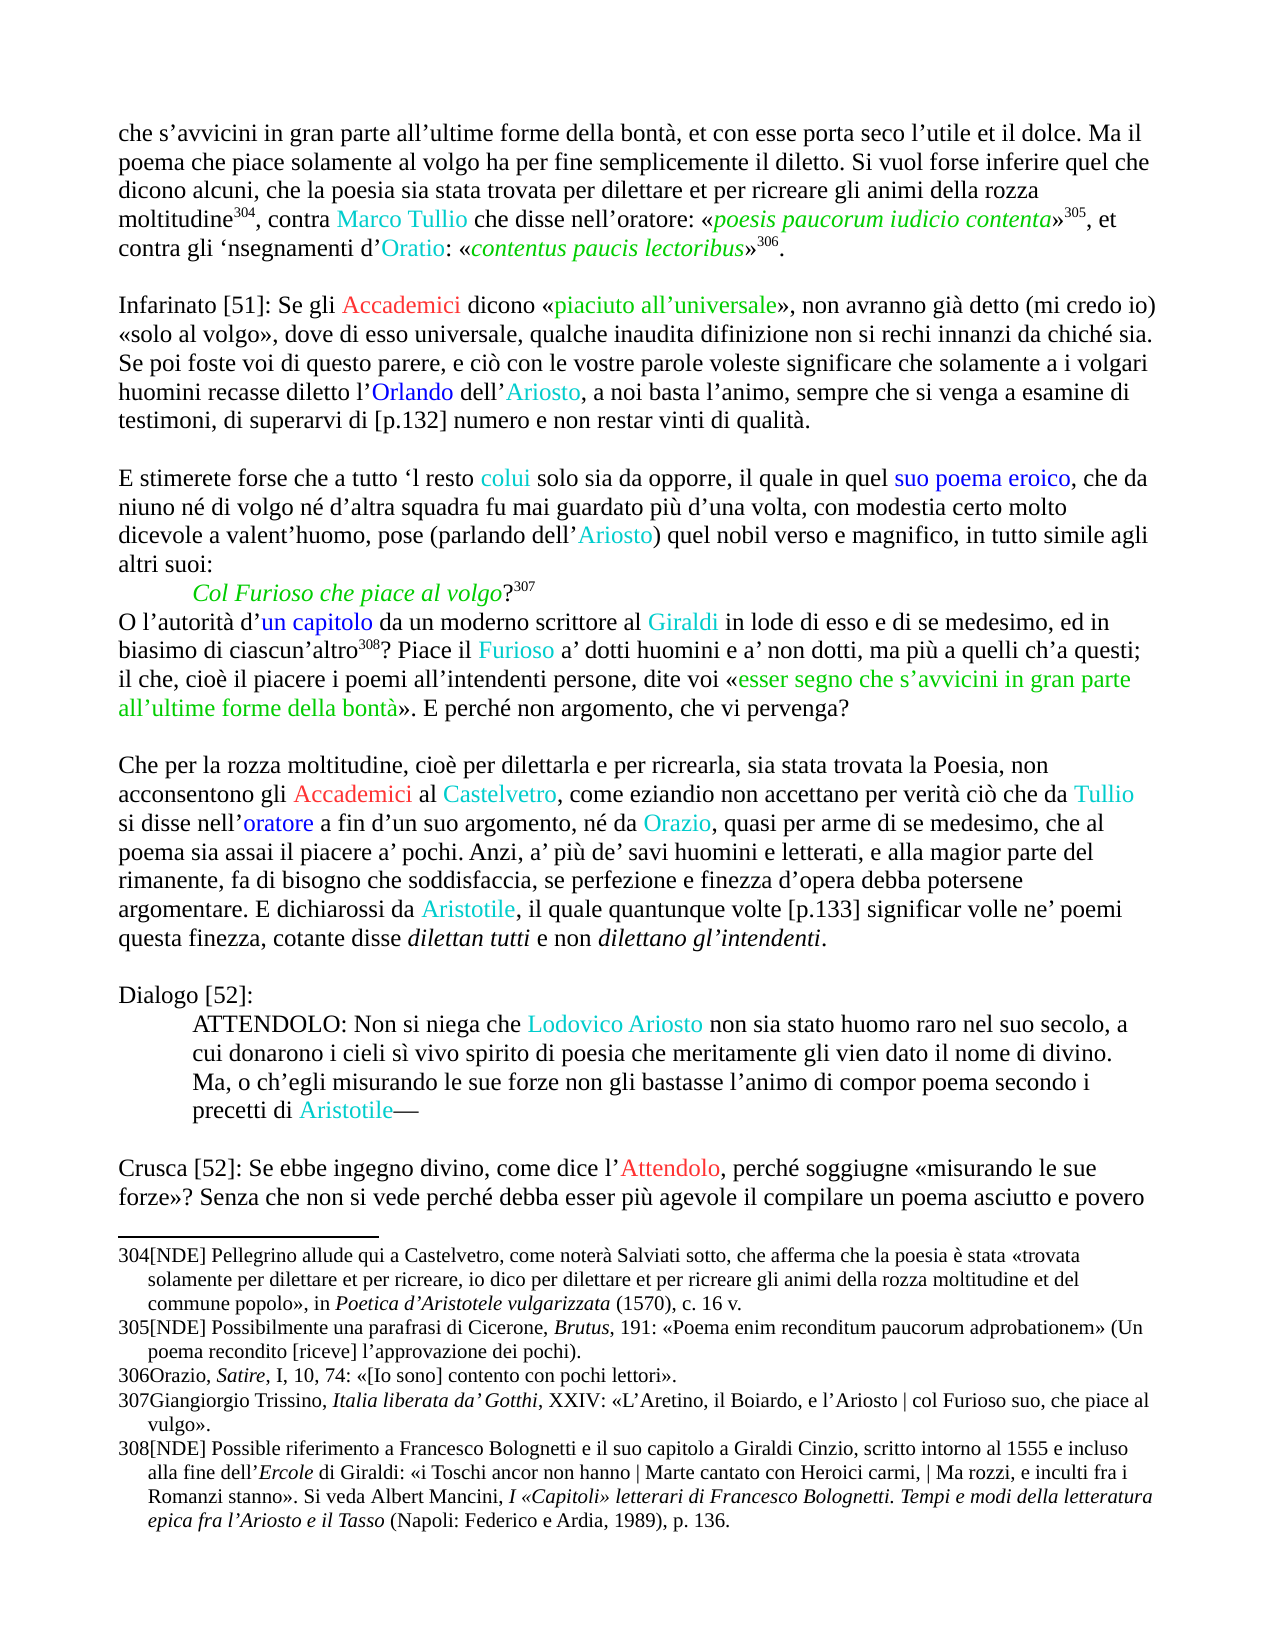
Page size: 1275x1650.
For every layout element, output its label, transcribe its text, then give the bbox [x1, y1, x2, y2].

text Infarinato [51]: Se gli Accademici dicono «piaciuto all’universale», non avranno già detto (mi credo io) «solo al volgo», dove di esso universale, qualche inaudita difinizione non si rechi innanzi da chiché sia. Se poi foste voi di questo parere, e ciò con le vostre parole voleste significare che solamente a i volgari huomini recasse diletto l’Orlando dell’Ariosto, a noi basta l’animo, sempre che si venga a esamine di testimoni, di superarvi di [p.132] numero e non restar vinti di qualità. [118, 291, 1157, 434]
text [NDE] Pellegrino allude qui a Castelvetro, come noterà Salviati sotto, che afferma che la poesia è stata «trovata solamente per dilettare et per ricreare, io dico per dilettare et per ricreare gli animi della rozza moltitudine et del commune popolo», in Poetica d’Aristotele vulgarizzata (1570), c. 16 v. [118, 1243, 1157, 1315]
text O l’autorità d’un capitolo da un moderno scrittore al Giraldi in lode di esso e di se medesimo, ed in biasimo di ciascun’altro? Piace il Furioso a’ dotti huomini e a’ non dotti, ma più a quelli ch’a questi; il che, cioè il piacere i poemi all’intendenti persone, dite voi «esser segno che s’avvicini in gran parte all’ultime forme della bontà». E perché non argomento, che vi pervenga? [118, 607, 1157, 722]
text E stimerete forse che a tutto ‘l resto colui solo sia da opporre, il quale in quel suo poema eroico, che da niuno né di volgo né d’altra squadra fu mai guardato più d’una volta, con modestia certo molto dicevole a valent’huomo, pose (parlando dell’Ariosto) quel nobil verso e magnifico, in tutto simile agli altri suoi: [118, 463, 1157, 578]
text ATTENDOLO: Non si niega che Lodovico Ariosto non sia stato huomo raro nel suo secolo, a cui donarono i cieli sì vivo spirito di poesia che meritamente gli vien dato il nome di divino. Ma, o ch’egli misurando le sue forze non gli bastasse l’animo di compor poema secondo i precetti di Aristotile— [192, 1009, 1157, 1124]
text Col Furioso che piace al volgo? [118, 578, 1157, 607]
text Orazio, Satire, I, 10, 74: «[Io sono] contento con pochi lettori». [118, 1363, 1157, 1387]
text che s’avvicini in gran parte all’ultime forme della bontà, et con esse porta seco l’utile et il dolce. Ma il poema che piace solamente al volgo ha per fine semplicemente il diletto. Si vuol forse inferire quel che dicono alcuni, che la poesia sia stata trovata per dilettare et per ricreare gli animi della rozza moltitudine, contra Marco Tullio che disse nell’oratore: «poesis paucorum iudicio contenta», et contra gli ‘nsegnamenti d’Oratio: «contentus paucis lectoribus». [118, 118, 1157, 262]
text Dialogo [52]: [118, 981, 1157, 1009]
text Che per la rozza moltitudine, cioè per dilettarla e per ricrearla, sia stata trovata la Poesia, non acconsentono gli Accademici al Castelvetro, come eziandio non accettano per verità ciò che da Tullio si disse nell’oratore a fin d’un suo argomento, né da Orazio, quasi per arme di se medesimo, che al poema sia assai il piacere a’ pochi. Anzi, a’ più de’ savi huomini e letterati, e alla magior parte del rimanente, fa di bisogno che soddisfaccia, se perfezione e finezza d’opera debba potersene argomentare. E dichiarossi da Aristotile, il quale quantunque volte [p.133] significar volle ne’ poemi questa finezza, cotante disse dilettan tutti e non dilettano gl’intendenti. [118, 751, 1157, 952]
text [NDE] Possibilmente una parafrasi di Cicerone, Brutus, 191: «Poema enim reconditum paucorum adprobationem» (Un poema recondito [riceve] l’approvazione dei pochi). [118, 1315, 1157, 1363]
text [NDE] Possible riferimento a Francesco Bolognetti e il suo capitolo a Giraldi Cinzio, scritto intorno al 1555 e incluso alla fine dell’Ercole di Giraldi: «i Toschi ancor non hanno | Marte cantato con Heroici carmi, | Ma rozzi, e inculti fra i Romanzi stanno». Si veda Albert Mancini, I «Capitoli» letterari di Francesco Bolognetti. Tempi e modi della letteratura epica fra l’Ariosto e il Tasso (Napoli: Federico e Ardia, 1989), p. 136. [118, 1436, 1157, 1532]
text Giangiorgio Trissino, Italia liberata da’ Gotthi, XXIV: «L’Aretino, il Boiardo, e l’Ariosto | col Furioso suo, che piace al vulgo». [118, 1387, 1157, 1436]
text Crusca [52]: Se ebbe ingegno divino, come dice l’Attendolo, perché soggiugne «misurando le sue forze»? Senza che non si vede perché debba esser più agevole il compilare un poema asciutto e povero [118, 1153, 1157, 1211]
